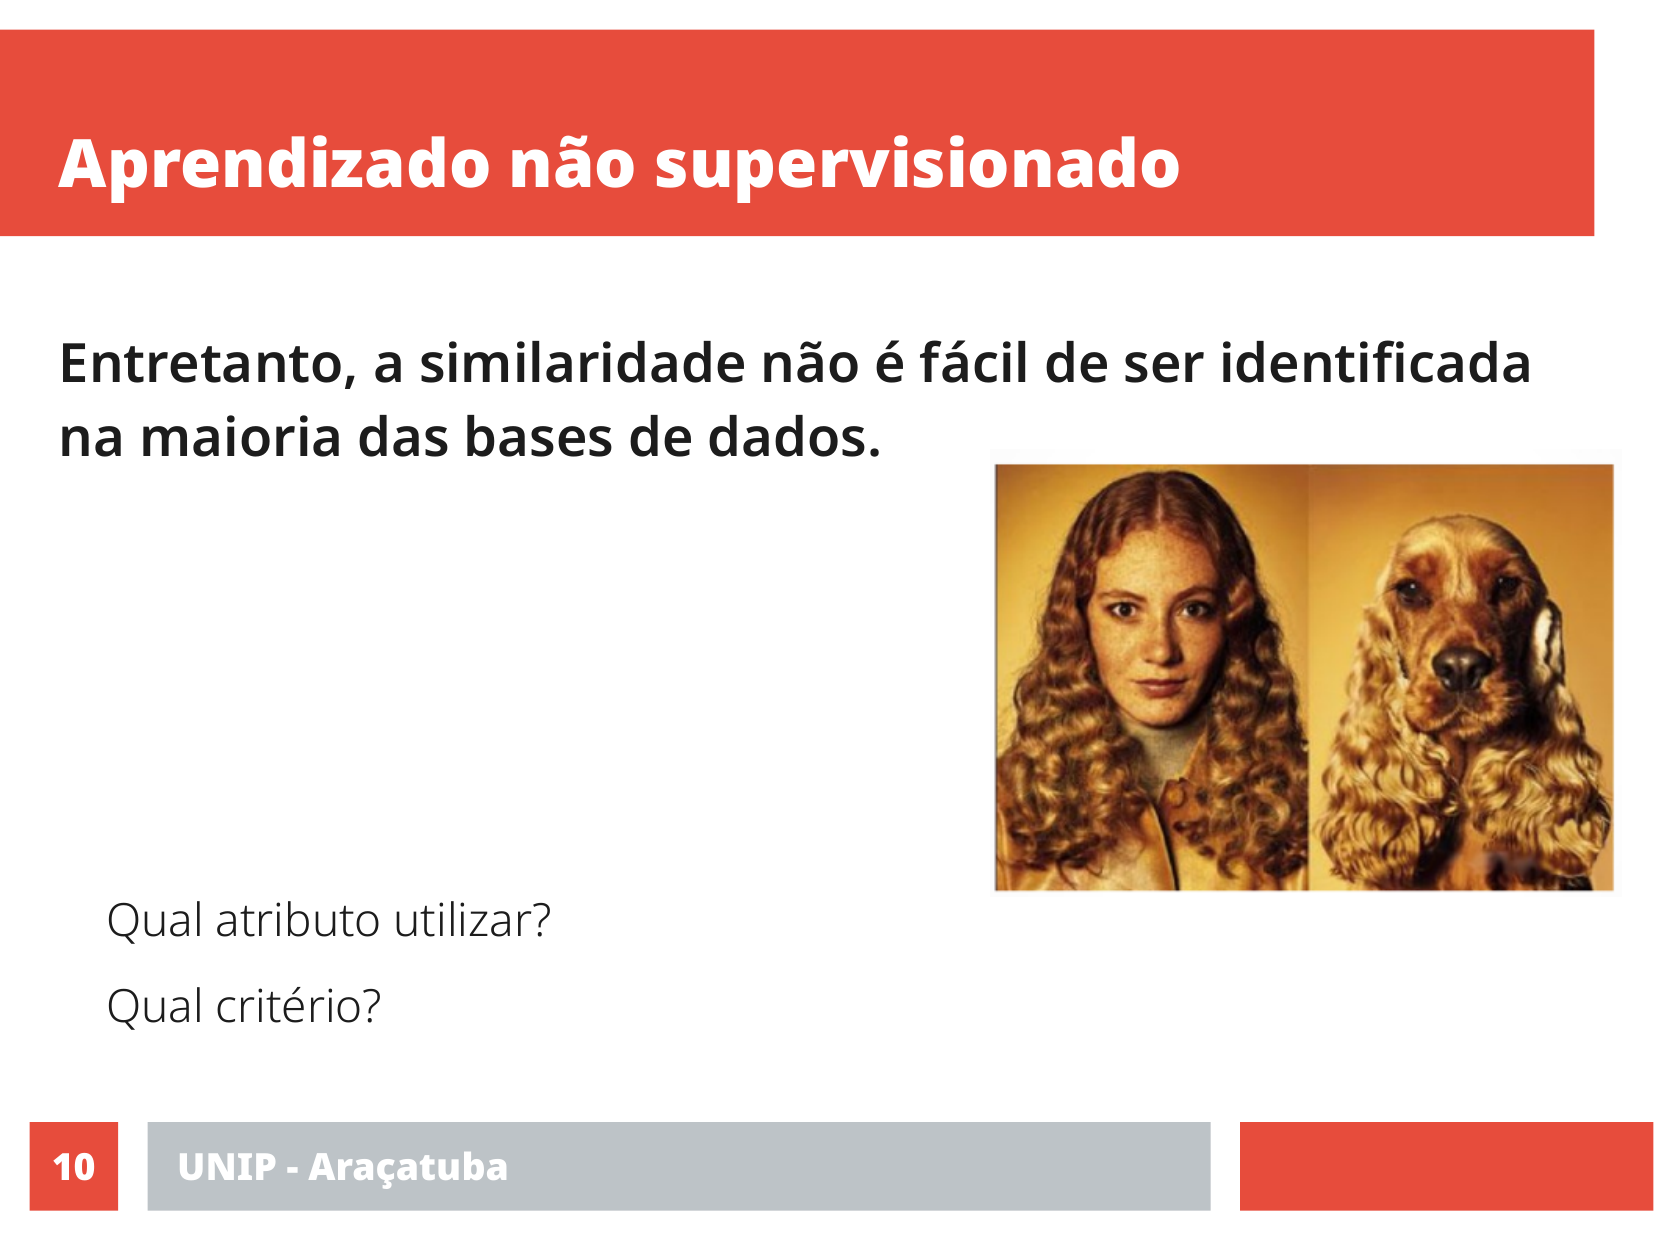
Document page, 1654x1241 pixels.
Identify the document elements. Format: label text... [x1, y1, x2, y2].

picture [990, 449, 1622, 897]
title Aprendizado não supervisionado [59, 59, 1595, 207]
list Entretanto, a similaridade não é fácil de ser identificada na maioria das bases de dados. Qual atributo utilizar? Qual critério? [59, 324, 1565, 1093]
